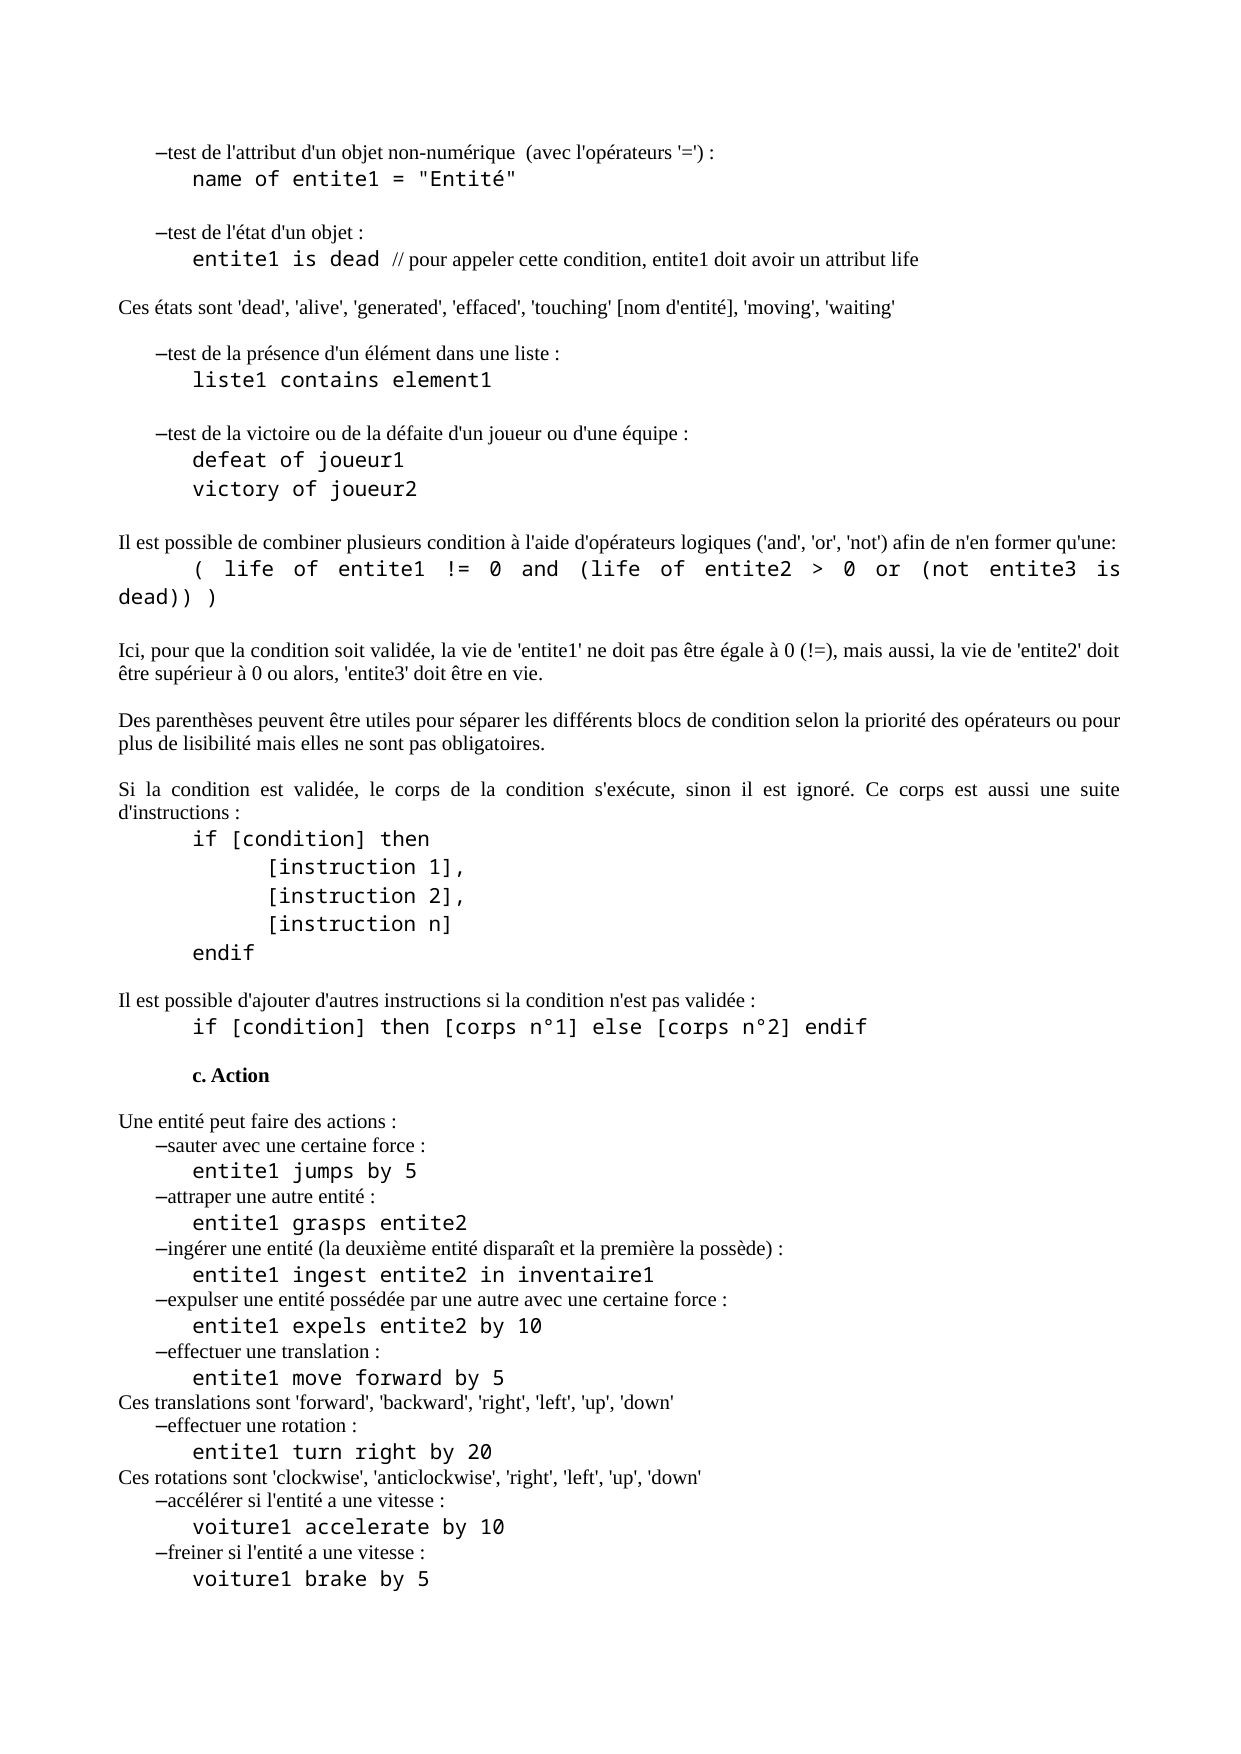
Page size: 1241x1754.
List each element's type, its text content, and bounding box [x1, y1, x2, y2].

list test de la victoire ou de la défaite d'un joueur ou d'une équipe : [118, 422, 1122, 445]
text Si la condition est validée, le corps de la condition s'exécute, sinon il est ignoré. Ce corps est aussi une suite d'instructions : [118, 778, 1122, 824]
text Ces translations sont 'forward', 'backward', 'right', 'left', 'up', 'down' [118, 1391, 1122, 1414]
list effectuer une translation : [118, 1340, 1122, 1363]
list test de l'état d'un objet : [118, 221, 1122, 244]
text Ici, pour que la condition soit validée, la vie de 'entite1' ne doit pas être égale à 0 (!=), mais aussi, la vie de 'entite2' doit être supérieur à 0 ou alors, 'entite3' doit être en vie. [118, 639, 1122, 685]
text if [condition] then [118, 824, 1122, 852]
text c. Action [118, 1064, 1122, 1087]
text ( life of entite1 != 0 and (life of entite2 > 0 or (not entite3 is dead)) ) [118, 554, 1122, 611]
list sauter avec une certaine force : [118, 1133, 1122, 1157]
text Ces états sont 'dead', 'alive', 'generated', 'effaced', 'touching' [nom d'entité], 'moving', 'waiting' [118, 296, 1122, 319]
list test de la présence d'un élément dans une liste : [118, 342, 1122, 365]
text voiture1 brake by 5 [118, 1564, 1122, 1592]
text [instruction 2], [118, 881, 1122, 909]
text liste1 contains element1 [118, 365, 1122, 394]
list accélérer si l'entité a une vitesse : [118, 1489, 1122, 1512]
text Une entité peut faire des actions : [118, 1110, 1122, 1133]
text entite1 move forward by 5 [118, 1363, 1122, 1391]
text name of entite1 = "Entité" [118, 164, 1122, 193]
list attraper une autre entité : [118, 1185, 1122, 1208]
text Il est possible de combiner plusieurs condition à l'aide d'opérateurs logiques ('and', 'or', 'not') afin de n'en former qu'une: [118, 531, 1122, 554]
text Il est possible d'ajouter d'autres instructions si la condition n'est pas validée : [118, 989, 1122, 1012]
text Des parenthèses peuvent être utiles pour séparer les différents blocs de condition selon la priorité des opérateurs ou pour plus de lisibilité mais elles ne sont pas obligatoires. [118, 708, 1122, 755]
text [instruction n] [118, 909, 1122, 938]
list freiner si l'entité a une vitesse : [118, 1541, 1122, 1564]
text endif [118, 938, 1122, 966]
text defeat of joueur1 [118, 445, 1122, 474]
text entite1 turn right by 20 [118, 1437, 1122, 1466]
list test de l'attribut d'un objet non-numérique (avec l'opérateurs '=') : [118, 141, 1122, 164]
text entite1 grasps entite2 [118, 1208, 1122, 1237]
text [instruction 1], [118, 852, 1122, 881]
list effectuer une rotation : [118, 1414, 1122, 1437]
text entite1 jumps by 5 [118, 1157, 1122, 1185]
text entite1 ingest entite2 in inventaire1 [118, 1260, 1122, 1288]
text victory of joueur2 [118, 474, 1122, 502]
text entite1 expels entite2 by 10 [118, 1311, 1122, 1340]
text Ces rotations sont 'clockwise', 'anticlockwise', 'right', 'left', 'up', 'down' [118, 1466, 1122, 1489]
text entite1 is dead // pour appeler cette condition, entite1 doit avoir un attribut life [118, 244, 1122, 273]
text voiture1 accelerate by 10 [118, 1512, 1122, 1541]
list expulser une entité possédée par une autre avec une certaine force : [118, 1288, 1122, 1311]
text if [condition] then [corps n°1] else [corps n°2] endif [118, 1012, 1122, 1041]
list ingérer une entité (la deuxième entité disparaît et la première la possède) : [118, 1237, 1122, 1260]
